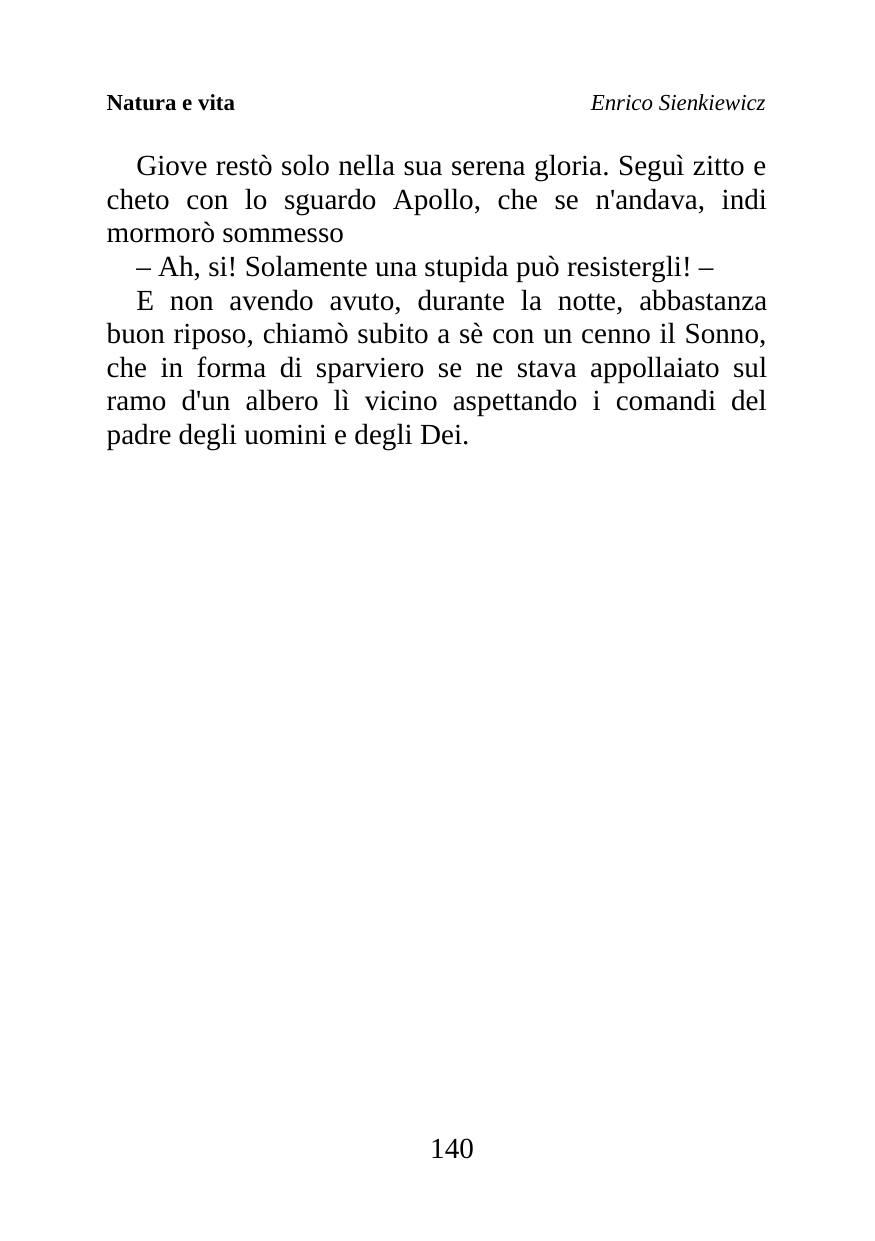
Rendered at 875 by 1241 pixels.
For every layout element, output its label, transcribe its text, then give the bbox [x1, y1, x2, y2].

text E non avendo avuto, durante la notte, abbastanza buon riposo, chiamò subito a sè con un cenno il Sonno, che in forma di sparviero se ne stava appollaiato sul ramo d'un albero lì vicino aspettando i comandi del padre degli uomini e degli Dei. [106, 283, 768, 450]
text Giove restò solo nella sua serena gloria. Seguì zitto e cheto con lo sguardo Apollo, che se n'andava, indi mormorò sommesso [106, 148, 768, 249]
text – Ah, si! Solamente una stupida può resistergli! – [106, 249, 768, 283]
